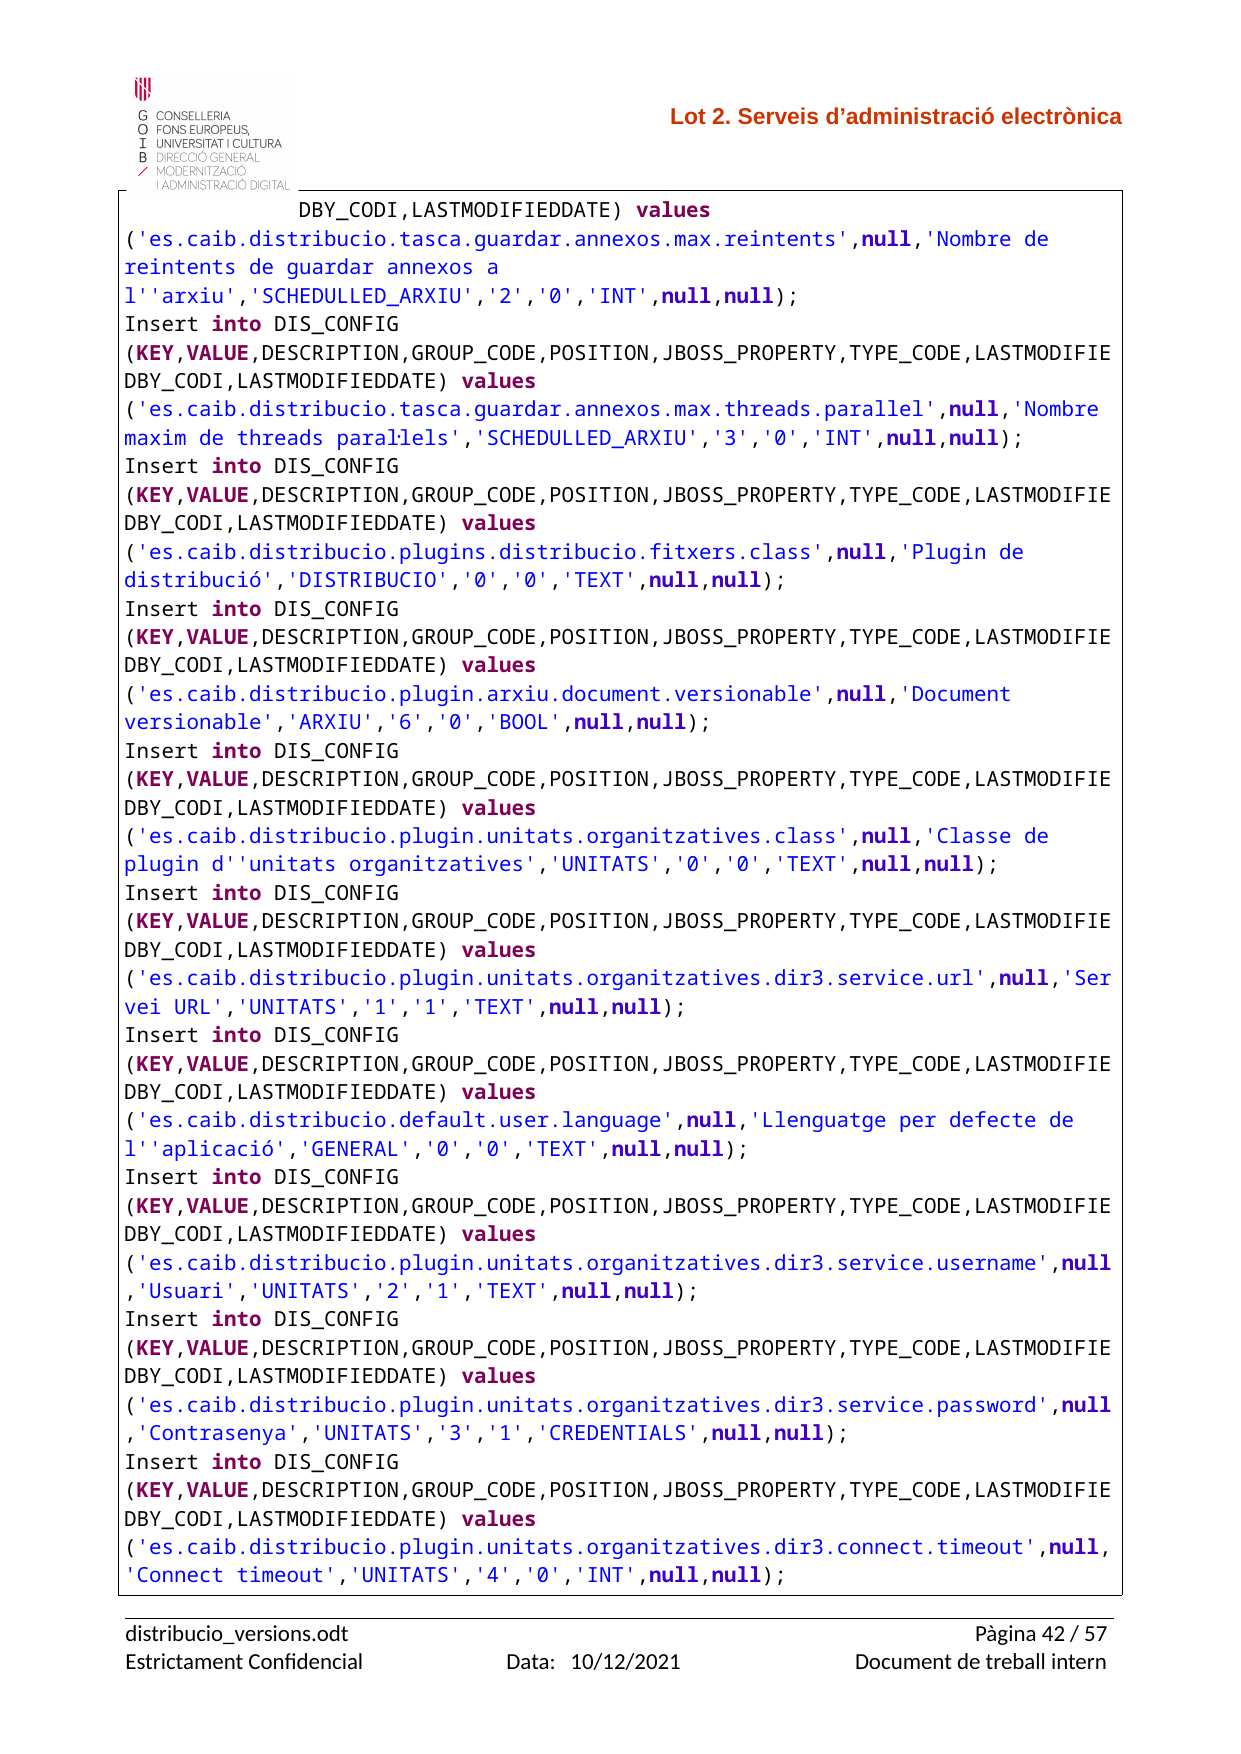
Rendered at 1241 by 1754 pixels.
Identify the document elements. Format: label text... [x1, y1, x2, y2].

picture [126, 70, 299, 197]
table_header DBY_CODI,LASTMODIFIEDDATE) values ('es.caib.distribucio.tasca.guardar.annexos.max.reintents',null,'Nombre de reintents de guardar annexos a l''arxiu','SCHEDULLED_ARXIU','2','0','INT',null,null); Insert into DIS_CONFIG (KEY,VALUE,DESCRIPTION,GROUP_CODE,POSITION,JBOSS_PROPERTY,TYPE_CODE,LASTMODIFIEDBY_CODI,LASTMODIFIEDDATE) values ('es.caib.distribucio.tasca.guardar.annexos.max.threads.parallel',null,'Nombre maxim de threads paral·lels','SCHEDULLED_ARXIU','3','0','INT',null,null); Insert into DIS_CONFIG (KEY,VALUE,DESCRIPTION,GROUP_CODE,POSITION,JBOSS_PROPERTY,TYPE_CODE,LASTMODIFIEDBY_CODI,LASTMODIFIEDDATE) values ('es.caib.distribucio.plugins.distribucio.fitxers.class',null,'Plugin de distribució','DISTRIBUCIO','0','0','TEXT',null,null); Insert into DIS_CONFIG (KEY,VALUE,DESCRIPTION,GROUP_CODE,POSITION,JBOSS_PROPERTY,TYPE_CODE,LASTMODIFIEDBY_CODI,LASTMODIFIEDDATE) values ('es.caib.distribucio.plugin.arxiu.document.versionable',null,'Document versionable','ARXIU','6','0','BOOL',null,null); Insert into DIS_CONFIG (KEY,VALUE,DESCRIPTION,GROUP_CODE,POSITION,JBOSS_PROPERTY,TYPE_CODE,LASTMODIFIEDBY_CODI,LASTMODIFIEDDATE) values ('es.caib.distribucio.plugin.unitats.organitzatives.class',null,'Classe de plugin d''unitats organitzatives','UNITATS','0','0','TEXT',null,null); Insert into DIS_CONFIG (KEY,VALUE,DESCRIPTION,GROUP_CODE,POSITION,JBOSS_PROPERTY,TYPE_CODE,LASTMODIFIEDBY_CODI,LASTMODIFIEDDATE) values ('es.caib.distribucio.plugin.unitats.organitzatives.dir3.service.url',null,'Servei URL','UNITATS','1','1','TEXT',null,null); Insert into DIS_CONFIG (KEY,VALUE,DESCRIPTION,GROUP_CODE,POSITION,JBOSS_PROPERTY,TYPE_CODE,LASTMODIFIEDBY_CODI,LASTMODIFIEDDATE) values ('es.caib.distribucio.default.user.language',null,'Llenguatge per defecte de l''aplicació','GENERAL','0','0','TEXT',null,null); Insert into DIS_CONFIG (KEY,VALUE,DESCRIPTION,GROUP_CODE,POSITION,JBOSS_PROPERTY,TYPE_CODE,LASTMODIFIEDBY_CODI,LASTMODIFIEDDATE) values ('es.caib.distribucio.plugin.unitats.organitzatives.dir3.service.username',null,'Usuari','UNITATS','2','1','TEXT',null,null); Insert into DIS_CONFIG (KEY,VALUE,DESCRIPTION,GROUP_CODE,POSITION,JBOSS_PROPERTY,TYPE_CODE,LASTMODIFIEDBY_CODI,LASTMODIFIEDDATE) values ('es.caib.distribucio.plugin.unitats.organitzatives.dir3.service.password',null,'Contrasenya','UNITATS','3','1','CREDENTIALS',null,null); Insert into DIS_CONFIG (KEY,VALUE,DESCRIPTION,GROUP_CODE,POSITION,JBOSS_PROPERTY,TYPE_CODE,LASTMODIFIEDBY_CODI,LASTMODIFIEDDATE) values ('es.caib.distribucio.plugin.unitats.organitzatives.dir3.connect.timeout',null,'Connect timeout','UNITATS','4','0','INT',null,null); [119, 191, 1122, 1595]
